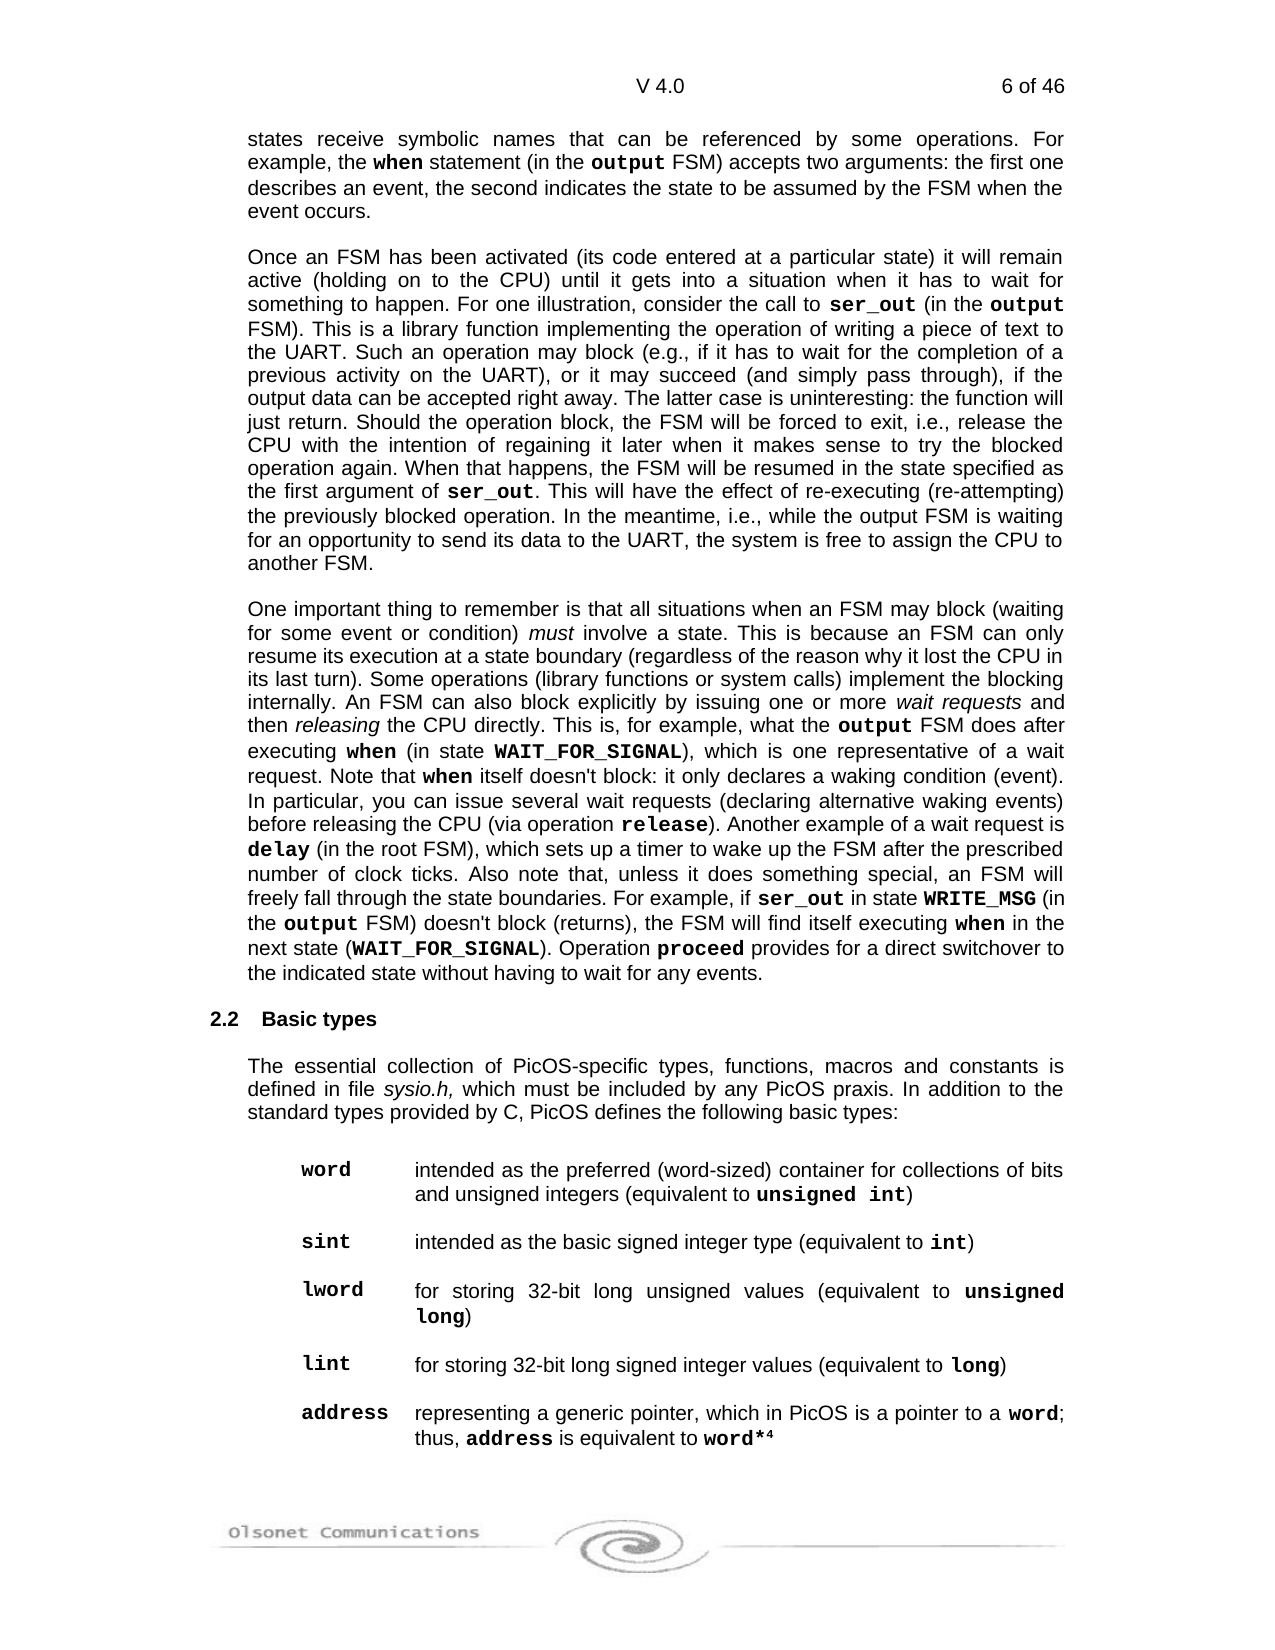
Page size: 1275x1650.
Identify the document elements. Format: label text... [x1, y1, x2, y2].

table_cell intended as the basic signed integer type (equivalent to int) [415, 1219, 1064, 1268]
text One important thing to remember is that all situations when an FSM may block (waiting for some event or condition) must involve a state. This is because an FSM can only resume its execution at a state boundary (regardless of the reason why it lost the CPU in its last turn). Some operations (library functions or system calls) implement the blocking internally. An FSM can also block explicitly by issuing one or more wait requests and then releasing the CPU directly. This is, for example, what the output FSM does after executing when (in state WAIT_FOR_SIGNAL), which is one representative of a wait request. Note that when itself doesn't block: it only declares a waking condition (event). In particular, you can issue several wait requests (declaring alternative waking events) before releasing the CPU (via operation release). Another example of a wait request is delay (in the root FSM), which sets up a timer to wake up the FSM after the prescribed number of clock ticks. Also note that, unless it does something special, an FSM will freely fall through the state boundaries. For example, if ser_out in state WRITE_MSG (in the output FSM) doesn't block (returns), the FSM will find itself executing when in the next state (WAIT_FOR_SIGNAL). Operation proceed provides for a direct switchover to the indicated state without having to wait for any events. [247, 598, 1065, 984]
table_header intended as the preferred (word-sized) container for collections of bits and unsigned integers (equivalent to unsigned int) [415, 1147, 1064, 1219]
table_cell sint [249, 1219, 414, 1268]
subtitle Basic types [210, 1008, 1065, 1031]
table_header word [249, 1147, 414, 1219]
picture [210, 1504, 1065, 1596]
table_cell lint [249, 1341, 414, 1390]
table_cell representing a generic pointer, which in PicOS is a pointer to a word; thus, address is equivalent to word* [415, 1390, 1064, 1464]
table_cell address [249, 1390, 414, 1464]
text The essential collection of PicOS-specific types, functions, macros and constants is defined in file sysio.h, which must be included by any PicOS praxis. In addition to the standard types provided by C, PicOS defines the following basic types: [247, 1054, 1065, 1124]
text Once an FSM has been activated (its code entered at a particular state) it will remain active (holding on to the CPU) until it gets into a situation when it has to wait for something to happen. For one illustration, consider the call to ser_out (in the output FSM). This is a library function implementing the operation of writing a piece of text to the UART. Such an operation may block (e.g., if it has to wait for the completion of a previous activity on the UART), or it may succeed (and simply pass through), if the output data can be accepted right away. The latter case is uninteresting: the function will just return. Should the operation block, the FSM will be forced to exit, i.e., release the CPU with the intention of regaining it later when it makes sense to try the blocked operation again. When that happens, the FSM will be resumed in the state specified as the first argument of ser_out. This will have the effect of re-executing (re-attempting) the previously blocked operation. In the meantime, i.e., while the output FSM is waiting for an opportunity to send its data to the UART, the system is free to assign the CPU to another FSM. [247, 246, 1065, 575]
table_cell for storing 32-bit long signed integer values (equivalent to long) [415, 1341, 1064, 1390]
table_cell for storing 32-bit long unsigned values (equivalent to unsigned long) [415, 1268, 1064, 1341]
table_cell lword [249, 1268, 414, 1341]
text states receive symbolic names that can be referenced by some operations. For example, the when statement (in the output FSM) accepts two arguments: the first one describes an event, the second indicates the state to be assumed by the FSM when the event occurs. [247, 128, 1065, 222]
